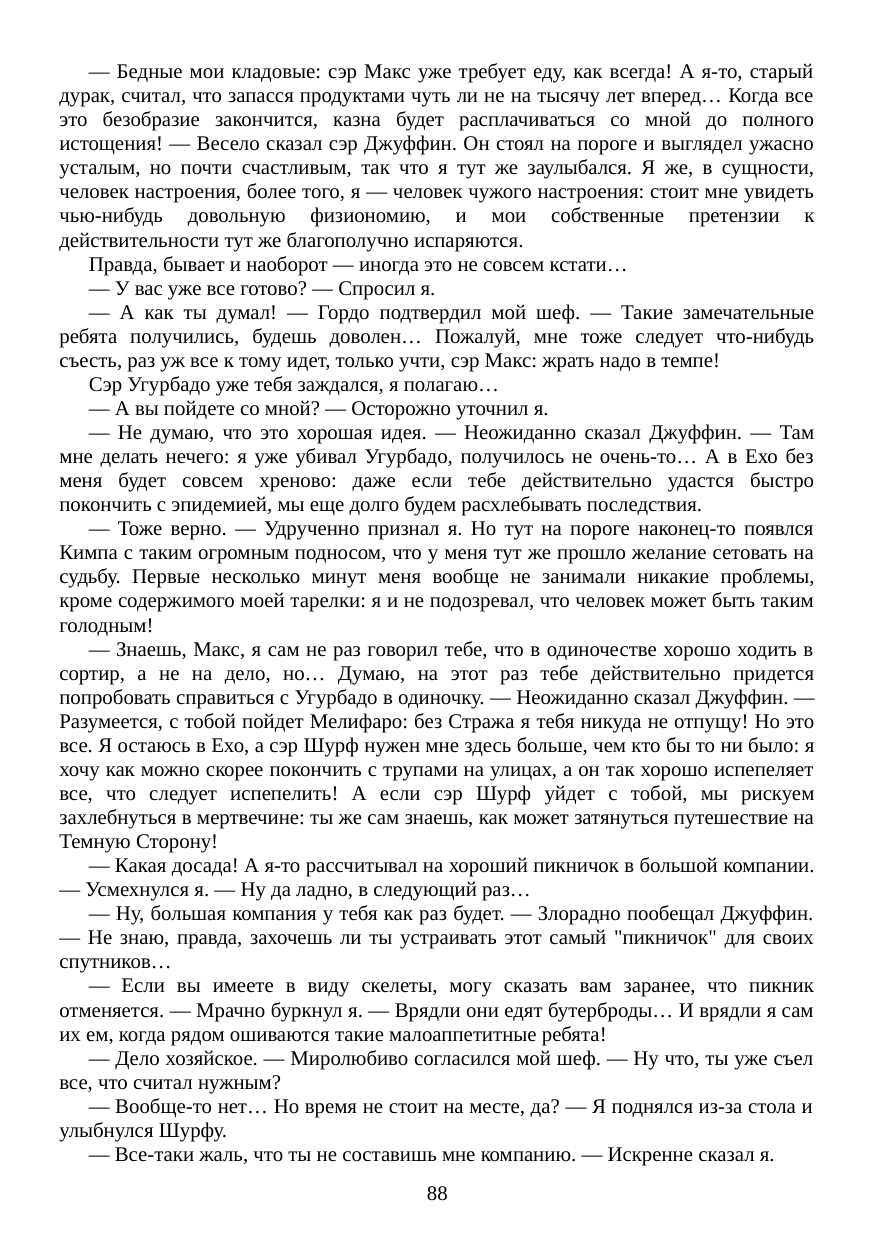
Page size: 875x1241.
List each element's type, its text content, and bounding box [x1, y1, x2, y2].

text Правда, бывает и наоборот — иногда это не совсем кстати… [59, 252, 815, 276]
text — А вы пойдете со мной? — Осторожно уточнил я. [59, 396, 815, 420]
text — Не думаю, что это хорошая идея. — Неожиданно сказал Джуффин. — Там мне делать нечего: я уже убивал Угурбадо, получилось не очень-то… А в Ехо без меня будет совсем хреново: даже если тебе действительно удастся быстро покончить с эпидемией, мы еще долго будем расхлебывать последствия. [59, 420, 815, 516]
text — Если вы имеете в виду скелеты, могу сказать вам заранее, что пикник отменяется. — Мрачно буркнул я. — Врядли они едят бутерброды… И врядли я сам их ем, когда рядом ошиваются такие малоаппетитные ребята! [59, 973, 815, 1046]
text Сэр Угурбадо уже тебя заждался, я полагаю… [59, 372, 815, 396]
text — Вообще-то нет… Но время не стоит на месте, да? — Я поднялся из-за стола и улыбнулся Шурфу. [59, 1094, 815, 1142]
text — Бедные мои кладовые: сэр Макс уже требует еду, как всегда! А я-то, старый дурак, считал, что запасся продуктами чуть ли не на тысячу лет вперед… Когда все это безобразие закончится, казна будет расплачиваться со мной до полного истощения! — Весело сказал сэр Джуффин. Он стоял на пороге и выглядел ужасно усталым, но почти счастливым, так что я тут же заулыбался. Я же, в сущности, человек настроения, более того, я — человек чужого настроения: стоит мне увидеть чью-нибудь довольную физиономию, и мои собственные претензии к действительности тут же благополучно испаряются. [59, 59, 815, 252]
text — Все-таки жаль, что ты не составишь мне компанию. — Искренне сказал я. [59, 1142, 815, 1166]
text — Дело хозяйское. — Миролюбиво согласился мой шеф. — Ну что, ты уже съел все, что считал нужным? [59, 1046, 815, 1094]
text — Тоже верно. — Удрученно признал я. Но тут на пороге наконец-то появлся Кимпа с таким огромным подносом, что у меня тут же прошло желание сетовать на судьбу. Первые несколько минут меня вообще не занимали никакие проблемы, кроме содержимого моей тарелки: я и не подозревал, что человек может быть таким голодным! [59, 516, 815, 637]
text — Ну, большая компания у тебя как раз будет. — Злорадно пообещал Джуффин. — Не знаю, правда, захочешь ли ты устраивать этот самый "пикничок" для своих спутников… [59, 901, 815, 973]
text — А как ты думал! — Гордо подтвердил мой шеф. — Такие замечательные ребята получились, будешь доволен… Пожалуй, мне тоже следует что-нибудь съесть, раз уж все к тому идет, только учти, сэр Макс: жрать надо в темпе! [59, 300, 815, 372]
text — Какая досада! А я-то рассчитывал на хороший пикничок в большой компании. — Усмехнулся я. — Ну да ладно, в следующий раз… [59, 853, 815, 901]
text — У вас уже все готово? — Спросил я. [59, 276, 815, 300]
text — Знаешь, Макс, я сам не раз говорил тебе, что в одиночестве хорошо ходить в сортир, а не на дело, но… Думаю, на этот раз тебе действительно придется попробовать справиться с Угурбадо в одиночку. — Неожиданно сказал Джуффин. — Разумеется, с тобой пойдет Мелифаро: без Стража я тебя никуда не отпущу! Но это все. Я остаюсь в Ехо, а сэр Шурф нужен мне здесь больше, чем кто бы то ни было: я хочу как можно скорее покончить с трупами на улицах, а он так хорошо испепеляет все, что следует испепелить! А если сэр Шурф уйдет с тобой, мы рискуем захлебнуться в мертвечине: ты же сам знаешь, как может затянуться путешествие на Темную Сторону! [59, 637, 815, 853]
